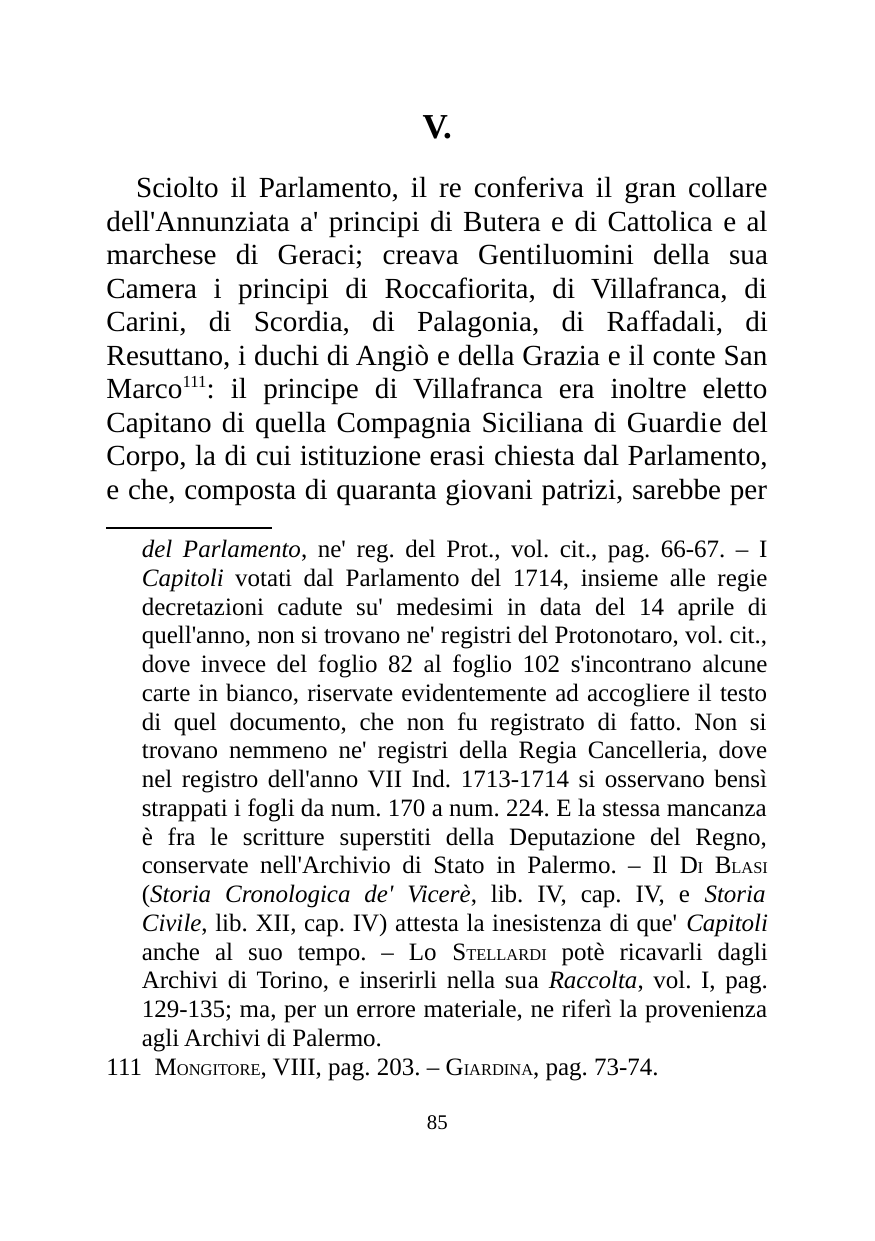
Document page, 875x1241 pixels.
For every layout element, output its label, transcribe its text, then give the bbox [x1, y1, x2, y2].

text Sciolto il Parlamento, il re conferiva il gran collare dell'Annunziata a' principi di Butera e di Cattolica e al marchese di Geraci; creava Gentiluomini della sua Camera i principi di Roccafiorita, di Villafranca, di Carini, di Scordia, di Palagonia, di Raffadali, di Resuttano, i duchi di Angiò e della Grazia e il conte San Marco: il principe di Villafranca era inoltre eletto Capitano di quella Compagnia Siciliana di Guardie del Corpo, la di cui istituzione erasi chiesta dal Parlamento, e che, composta di quaranta giovani patrizi, sarebbe per [106, 170, 768, 506]
text Mongitore, VIII, pag. 203. – Giardina, pag. 73-74. [106, 1052, 768, 1080]
subtitle V. [106, 106, 768, 146]
text del Parlamento, ne' reg. del Prot., vol. cit., pag. 66-67. – I Capitoli votati dal Parlamento del 1714, insieme alle regie decretazioni cadute su' medesimi in data del 14 aprile di quell'anno, non si trovano ne' registri del Protonotaro, vol. cit., dove invece del foglio 82 al foglio 102 s'incontrano alcune carte in bianco, riservate evidentemente ad accogliere il testo di quel documento, che non fu registrato di fatto. Non si trovano nemmeno ne' registri della Regia Cancelleria, dove nel registro dell'anno VII Ind. 1713-1714 si osservano bensì strappati i fogli da num. 170 a num. 224. E la stessa mancanza è fra le scritture superstiti della Deputazione del Regno, conservate nell'Archivio di Stato in Palermo. – Il Di Blasi (Storia Cronologica de' Vicerè, lib. IV, cap. IV, e Storia Civile, lib. XII, cap. IV) attesta la inesistenza di que' Capitoli anche al suo tempo. – Lo Stellardi potè ricavarli dagli Archivi di Torino, e inserirli nella sua Raccolta, vol. I, pag. 129-135; ma, per un errore materiale, ne riferì la provenienza agli Archivi di Palermo. [106, 534, 768, 1052]
